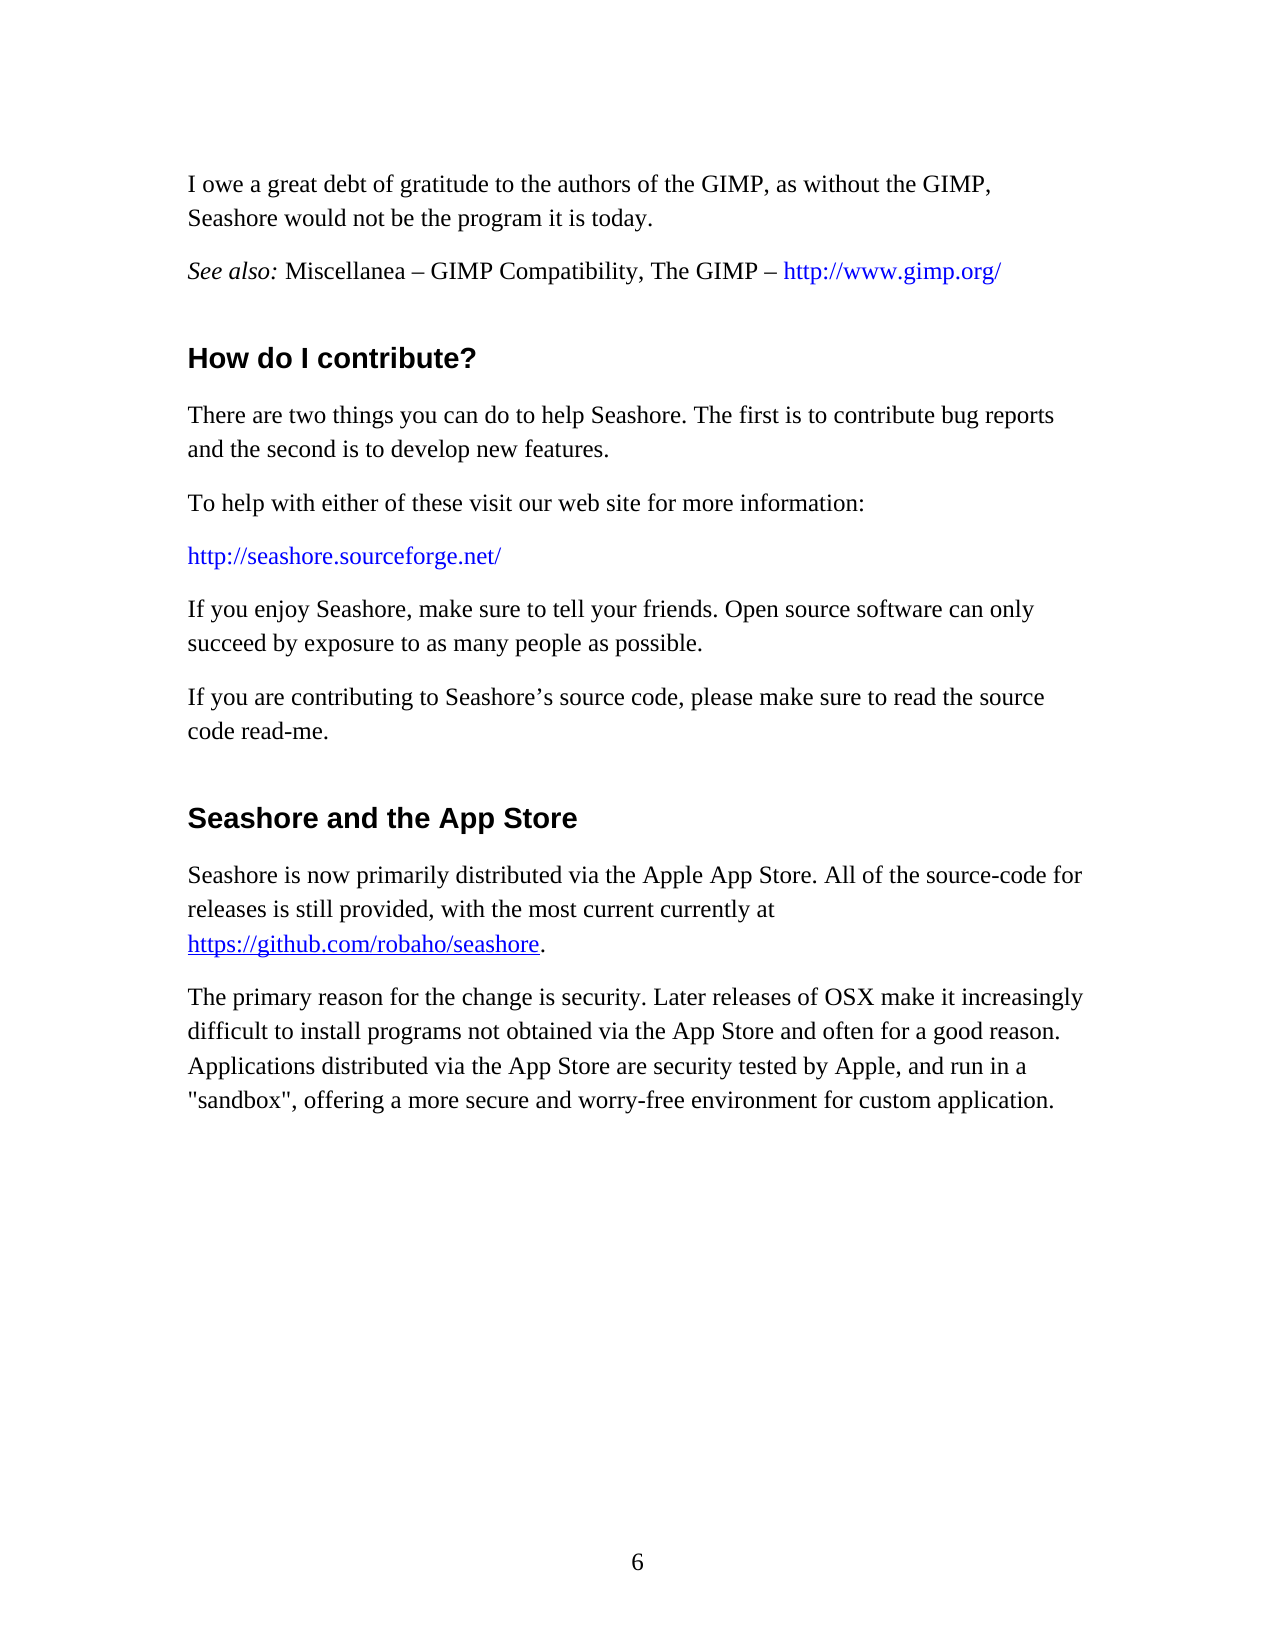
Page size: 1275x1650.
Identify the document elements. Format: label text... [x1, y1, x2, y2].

subtitle How do I contribute? [187, 341, 1087, 374]
text To help with either of these visit our web site for more information: [187, 488, 1087, 516]
text If you are contributing to Seashore’s source code, please make sure to read the source code read-me. [187, 682, 1087, 745]
subtitle Seashore and the App Store [187, 801, 1087, 834]
text See also: Miscellanea – GIMP Compatibility, The GIMP – http://www.gimp.org/ [187, 256, 1087, 285]
text I owe a great debt of gratitude to the authors of the GIMP, as without the GIMP, Seashore would not be the program it is today. [187, 169, 1087, 232]
text http://seashore.sourceforge.net/ [187, 541, 1087, 569]
text There are two things you can do to help Seashore. The first is to contribute bug reports and the second is to develop new features. [187, 400, 1087, 463]
text Seashore is now primarily distributed via the Apple App Store. All of the source-code for releases is still provided, with the most current currently at https://github.com/robaho/seashore. [187, 860, 1087, 957]
text The primary reason for the change is security. Later releases of OSX make it increasingly difficult to install programs not obtained via the App Store and often for a good reason. Applications distributed via the App Store are security tested by Apple, and run in a "sandbox", offering a more secure and worry-free environment for custom application. [187, 982, 1087, 1114]
text If you enjoy Seashore, make sure to tell your friends. Open source software can only succeed by exposure to as many people as possible. [187, 594, 1087, 657]
